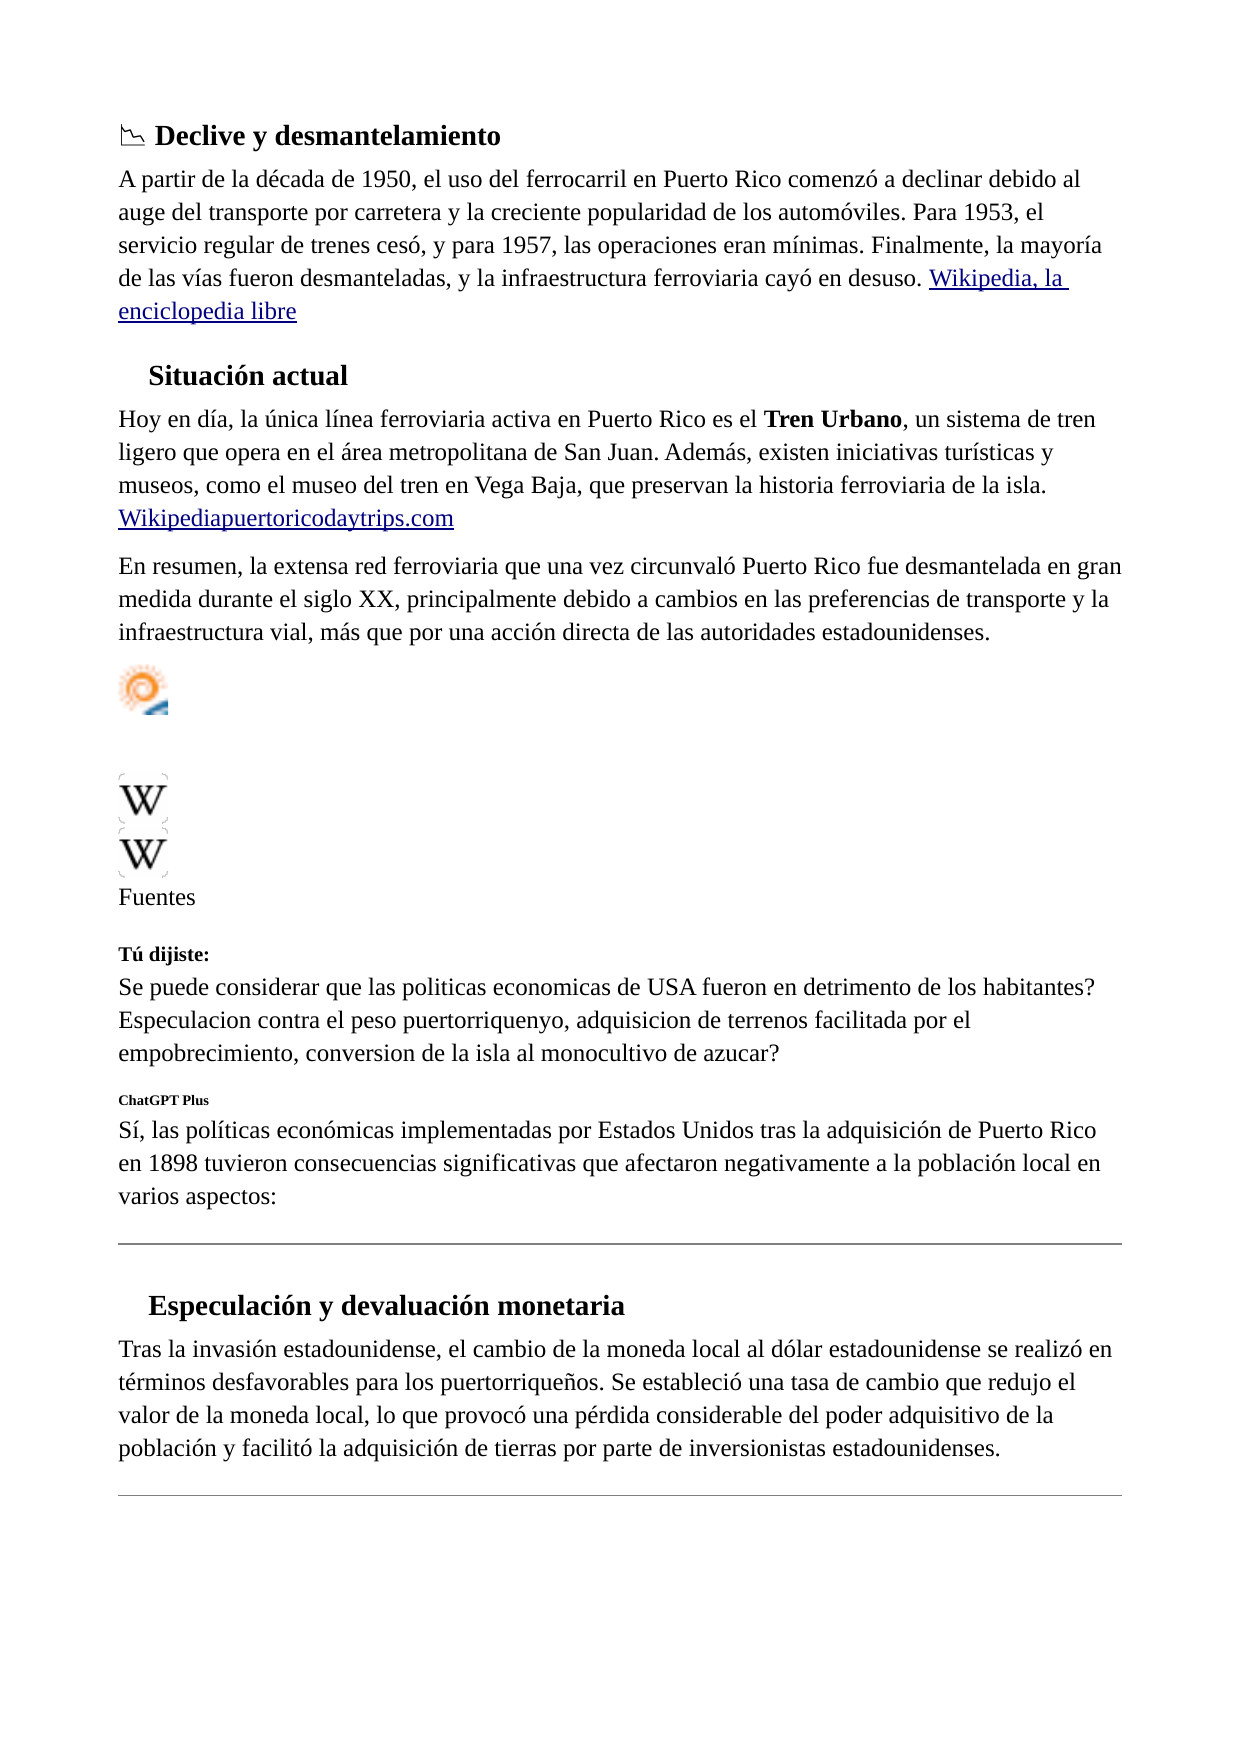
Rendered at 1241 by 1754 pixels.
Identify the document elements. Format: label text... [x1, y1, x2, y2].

text Tras la invasión estadounidense, el cambio de la moneda local al dólar estadounidense se realizó en términos desfavorables para los puertorriqueños. Se estableció una tasa de cambio que redujo el valor de la moneda local, lo que provocó una pérdida considerable del poder adquisitivo de la población y facilitó la adquisición de tierras por parte de inversionistas estadounidenses. [118, 1334, 1122, 1462]
text Hoy en día, la única línea ferroviaria activa en Puerto Rico es el Tren Urbano, un sistema de tren ligero que opera en el área metropolitana de San Juan. Además, existen iniciativas turísticas y museos, como el museo del tren en Vega Baja, que preservan la historia ferroviaria de la isla. Wikipediapuertoricodaytrips.com [118, 404, 1122, 532]
subtitle ChatGPT Plus [118, 1092, 1122, 1109]
subtitle 📉 Declive y desmantelamiento [118, 118, 1122, 152]
text Fuentes [118, 882, 1122, 911]
picture [118, 773, 169, 824]
subtitle 🚆 Situación actual [118, 358, 1122, 392]
text A partir de la década de 1950, el uso del ferrocarril en Puerto Rico comenzó a declinar debido al auge del transporte por carretera y la creciente popularidad de los automóviles. Para 1953, el servicio regular de trenes cesó, y para 1957, las operaciones eran mínimas. Finalmente, la mayoría de las vías fueron desmanteladas, y la infraestructura ferroviaria cayó en desuso. Wikipedia, la enciclopedia libre [118, 164, 1122, 325]
text En resumen, la extensa red ferroviaria que una vez circunvaló Puerto Rico fue desmantelada en gran medida durante el siglo XX, principalmente debido a cambios en las preferencias de transporte y la infraestructura vial, más que por una acción directa de las autoridades estadounidenses. [118, 551, 1122, 646]
subtitle 💸 Especulación y devaluación monetaria [118, 1288, 1122, 1321]
subtitle Tú dijiste: [118, 942, 1122, 966]
picture [118, 827, 169, 878]
text Se puede considerar que las politicas economicas de USA fueron en detrimento de los habitantes? Especulacion contra el peso puertorriquenyo, adquisicion de terrenos facilitada por el empobrecimiento, conversion de la isla al monocultivo de azucar? [118, 972, 1122, 1067]
text Sí, las políticas económicas implementadas por Estados Unidos tras la adquisición de Puerto Rico en 1898 tuvieron consecuencias significativas que afectaron negativamente a la población local en varios aspectos: [118, 1115, 1122, 1210]
picture [118, 664, 169, 715]
